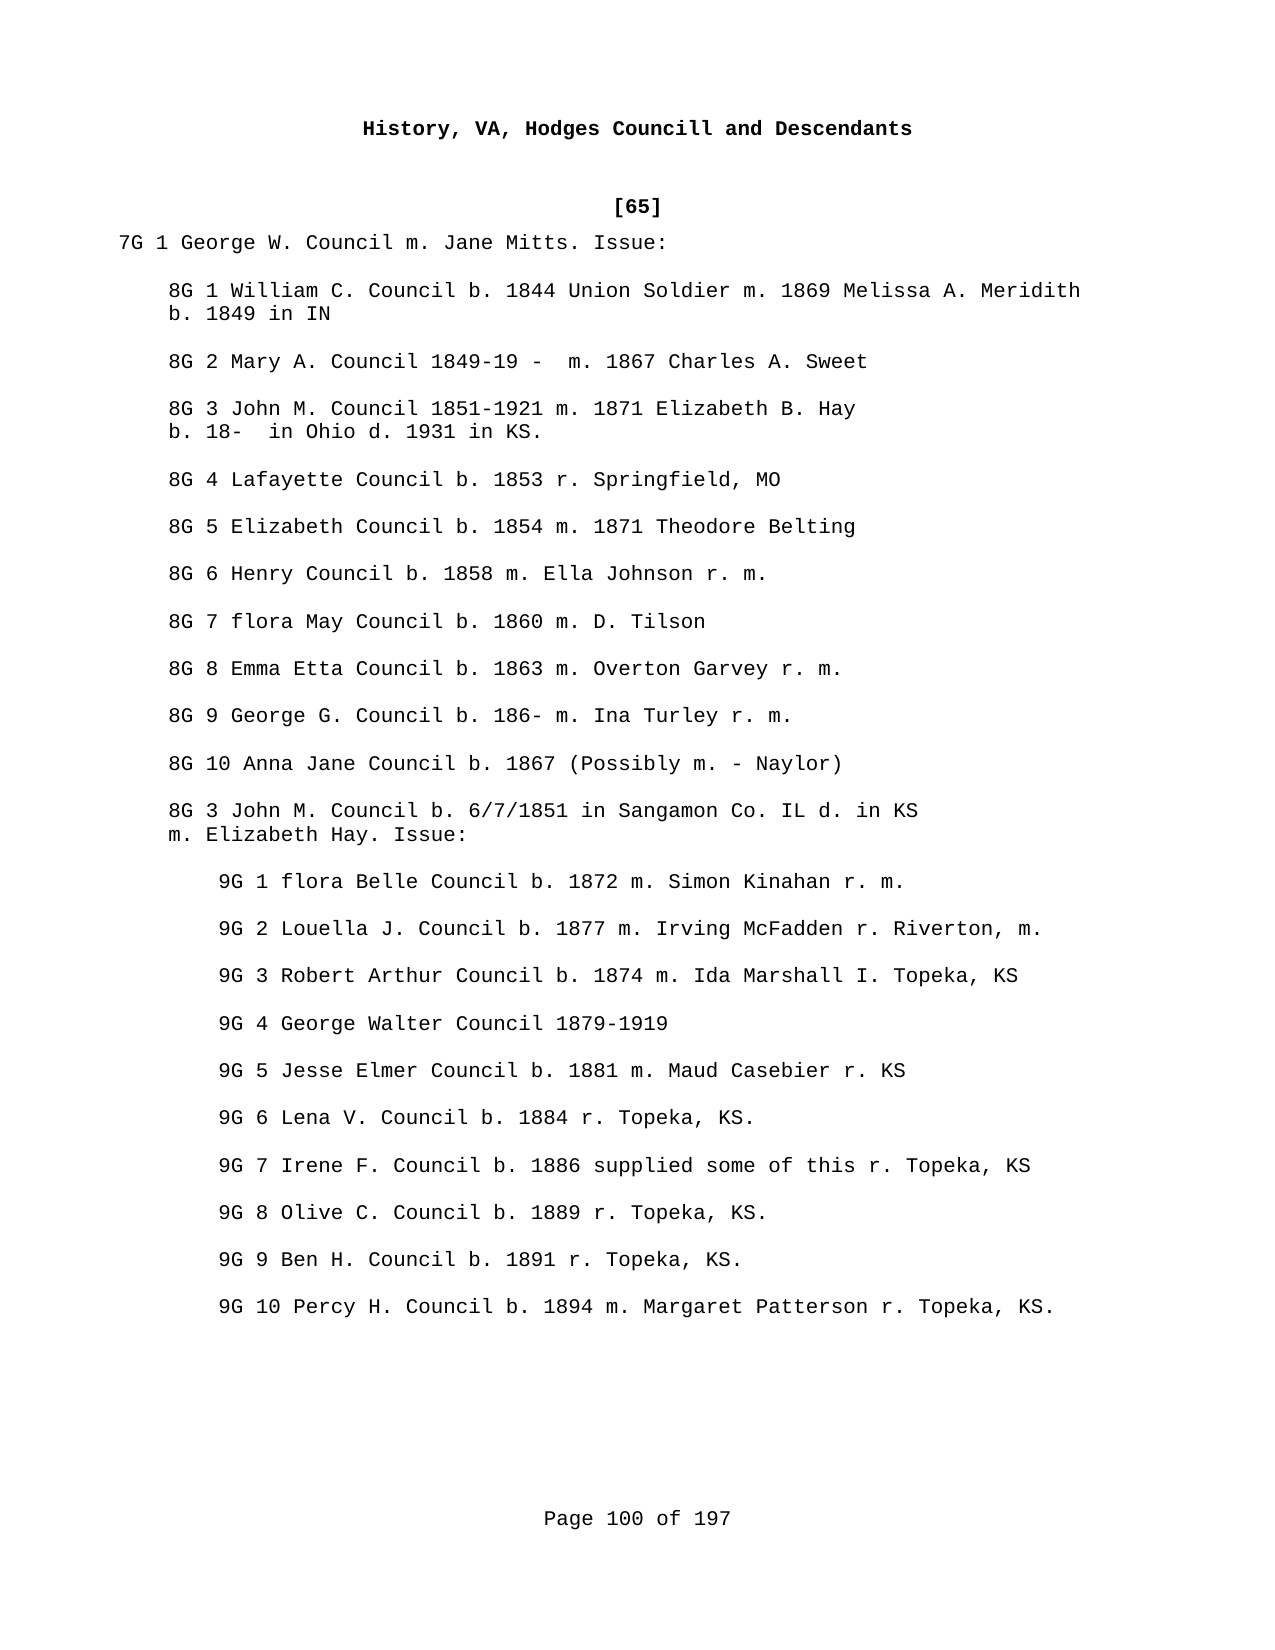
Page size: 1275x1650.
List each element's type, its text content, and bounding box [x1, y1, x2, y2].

text 9G 8 Olive C. Council b. 1889 r. Topeka, KS. [118, 1202, 1157, 1226]
text 7G 1 George W. Council m. Jane Mitts. Issue: [118, 232, 1157, 256]
text 8G 3 John M. Council b. 6/7/1851 in Sangamon Co. IL d. in KS [118, 800, 1157, 823]
subtitle [65] [118, 196, 1157, 220]
text 9G 1 flora Belle Council b. 1872 m. Simon Kinahan r. m. [118, 871, 1157, 894]
text 9G 6 Lena V. Council b. 1884 r. Topeka, KS. [118, 1107, 1157, 1131]
text b. 18- in Ohio d. 1931 in KS. [118, 422, 1157, 445]
text 8G 5 Elizabeth Council b. 1854 m. 1871 Theodore Belting [118, 516, 1157, 540]
text 8G 8 Emma Etta Council b. 1863 m. Overton Garvey r. m. [118, 658, 1157, 682]
text 8G 3 John M. Council 1851-1921 m. 1871 Elizabeth B. Hay [118, 398, 1157, 422]
text 8G 10 Anna Jane Council b. 1867 (Possibly m. - Naylor) [118, 753, 1157, 776]
text 9G 7 Irene F. Council b. 1886 supplied some of this r. Topeka, KS [118, 1154, 1157, 1178]
text b. 1849 in IN [118, 303, 1157, 327]
text 8G 4 Lafayette Council b. 1853 r. Springfield, MO [118, 469, 1157, 492]
text 8G 9 George G. Council b. 186- m. Ina Turley r. m. [118, 705, 1157, 729]
text 8G 6 Henry Council b. 1858 m. Ella Johnson r. m. [118, 563, 1157, 587]
text 8G 2 Mary A. Council 1849-19 - m. 1867 Charles A. Sweet [118, 351, 1157, 374]
text 8G 7 flora May Council b. 1860 m. D. Tilson [118, 611, 1157, 634]
text 9G 10 Percy H. Council b. 1894 m. Margaret Patterson r. Topeka, KS. [118, 1296, 1157, 1320]
text 9G 2 Louella J. Council b. 1877 m. Irving McFadden r. Riverton, m. [118, 918, 1157, 942]
text 8G 1 William C. Council b. 1844 Union Soldier m. 1869 Melissa A. Meridith [118, 280, 1157, 303]
text 9G 9 Ben H. Council b. 1891 r. Topeka, KS. [118, 1249, 1157, 1273]
text 9G 5 Jesse Elmer Council b. 1881 m. Maud Casebier r. KS [118, 1060, 1157, 1084]
text m. Elizabeth Hay. Issue: [118, 823, 1157, 847]
text 9G 3 Robert Arthur Council b. 1874 m. Ida Marshall I. Topeka, KS [118, 965, 1157, 989]
text 9G 4 George Walter Council 1879-1919 [118, 1013, 1157, 1036]
